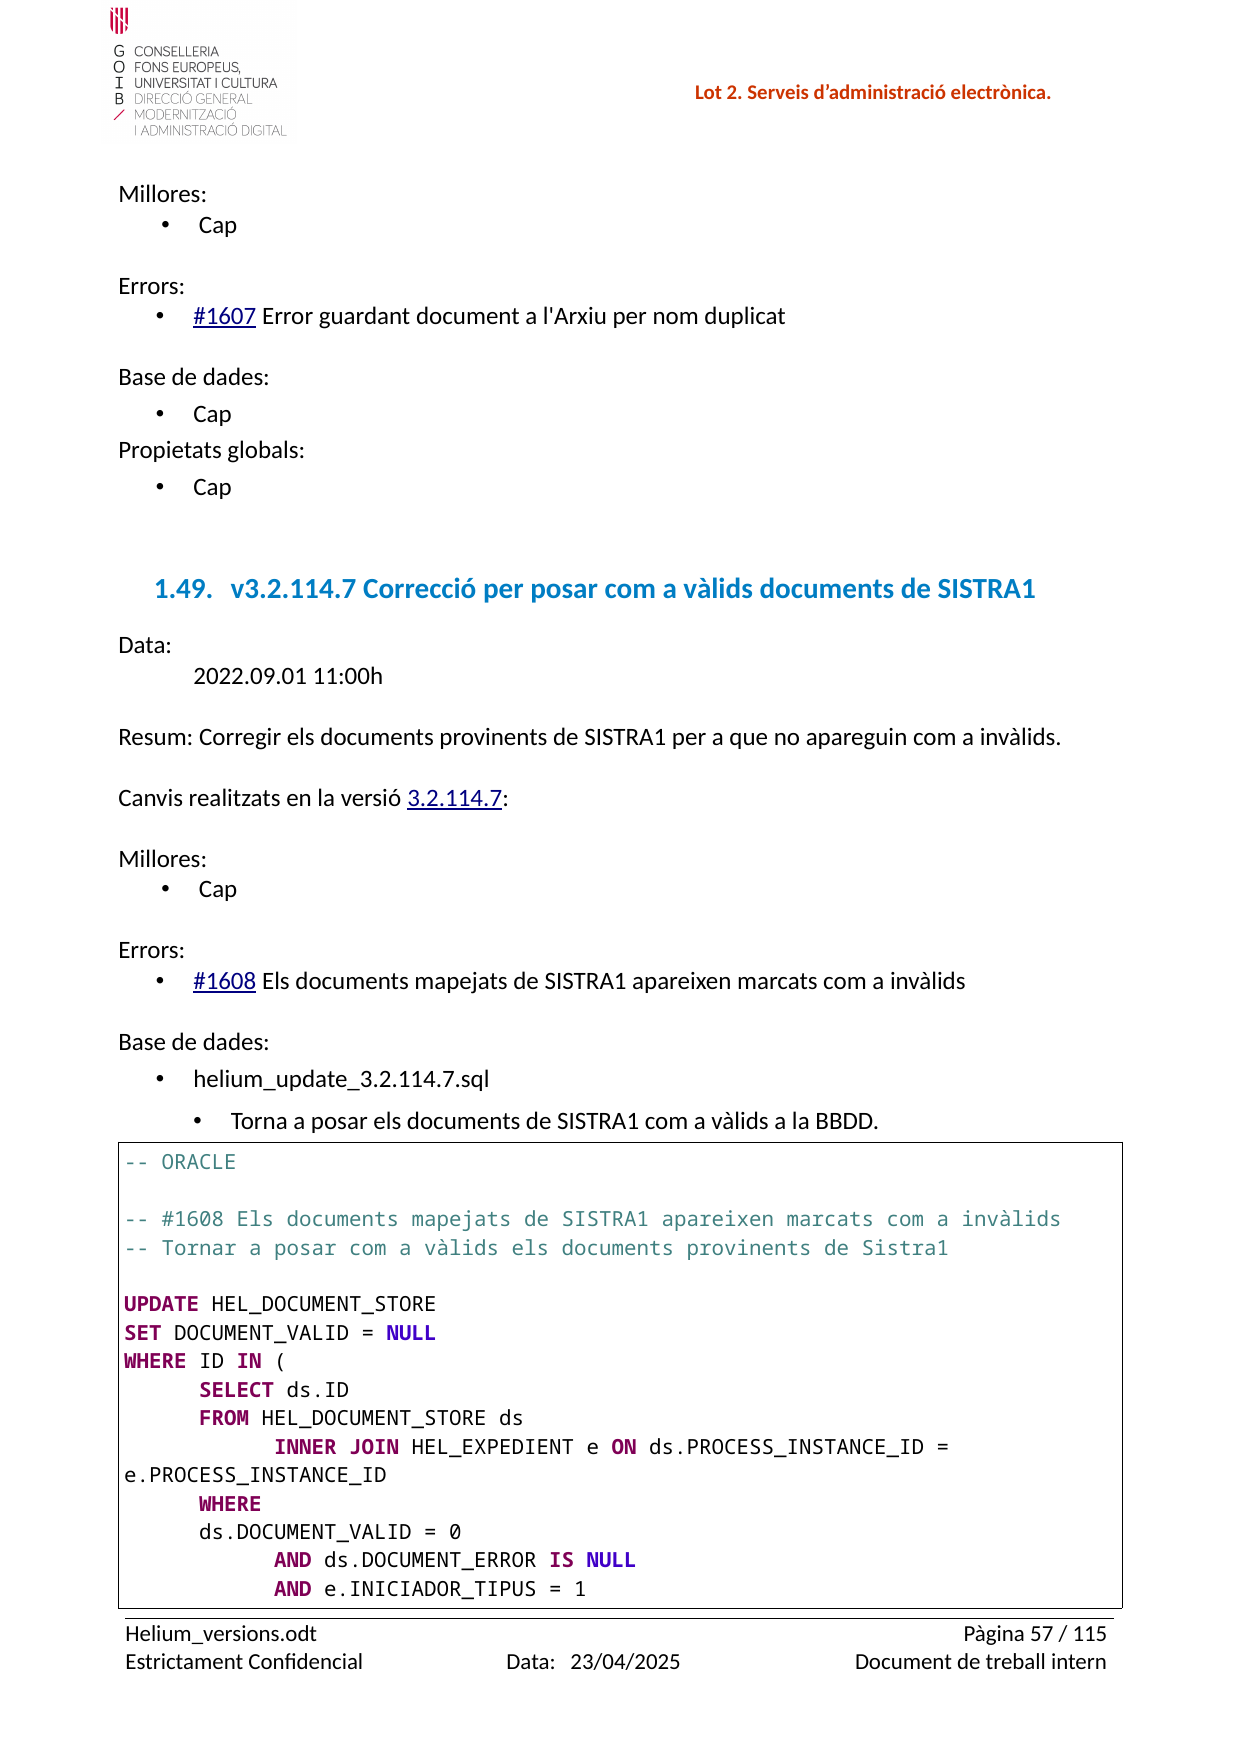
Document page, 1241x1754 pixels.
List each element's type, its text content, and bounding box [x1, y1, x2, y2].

table_header -- ORACLE -- #1608 Els documents mapejats de SISTRA1 apareixen marcats com a invàlids -- Tornar a posar com a vàlids els documents provinents de Sistra1 UPDATE HEL_DOCUMENT_STORE SET DOCUMENT_VALID = NULL WHERE ID IN ( SELECT ds.ID FROM HEL_DOCUMENT_STORE ds INNER JOIN HEL_EXPEDIENT e ON ds.PROCESS_INSTANCE_ID = e.PROCESS_INSTANCE_ID WHERE ds.DOCUMENT_VALID = 0 AND ds.DOCUMENT_ERROR IS NULL AND e.INICIADOR_TIPUS = 1 [119, 1143, 1122, 1608]
subtitle v3.2.114.7 Correcció per posar com a vàlids documents de SISTRA1 [153, 570, 1122, 606]
list Cap [156, 471, 1122, 501]
list Torna a posar els documents de SISTRA1 com a vàlids a la BBDD. [193, 1105, 1122, 1136]
text Errors: [118, 270, 1122, 300]
list helium_update_3.2.114.7.sql [156, 1063, 1122, 1093]
text 2022.09.01 11:00h [118, 660, 1122, 691]
text Errors: [118, 935, 1122, 965]
list #1607 Error guardant document a l'Arxiu per nom duplicat [156, 300, 1122, 331]
text Canvis realitzats en la versió 3.2.114.7: [118, 782, 1122, 813]
list Cap [161, 874, 1122, 904]
picture [100, 0, 297, 144]
text Millores: [118, 178, 1122, 209]
text Propietats globals: [118, 434, 1122, 465]
text Data: [118, 629, 1122, 660]
list Cap [161, 209, 1122, 239]
text Base de dades: [118, 361, 1122, 392]
text Resum: Corregir els documents provinents de SISTRA1 per a que no apareguin com a invàlids. [118, 721, 1122, 752]
text Millores: [118, 843, 1122, 874]
list #1608 Els documents mapejats de SISTRA1 apareixen marcats com a invàlids [156, 965, 1122, 996]
text Base de dades: [118, 1026, 1122, 1057]
list Cap [156, 398, 1122, 428]
